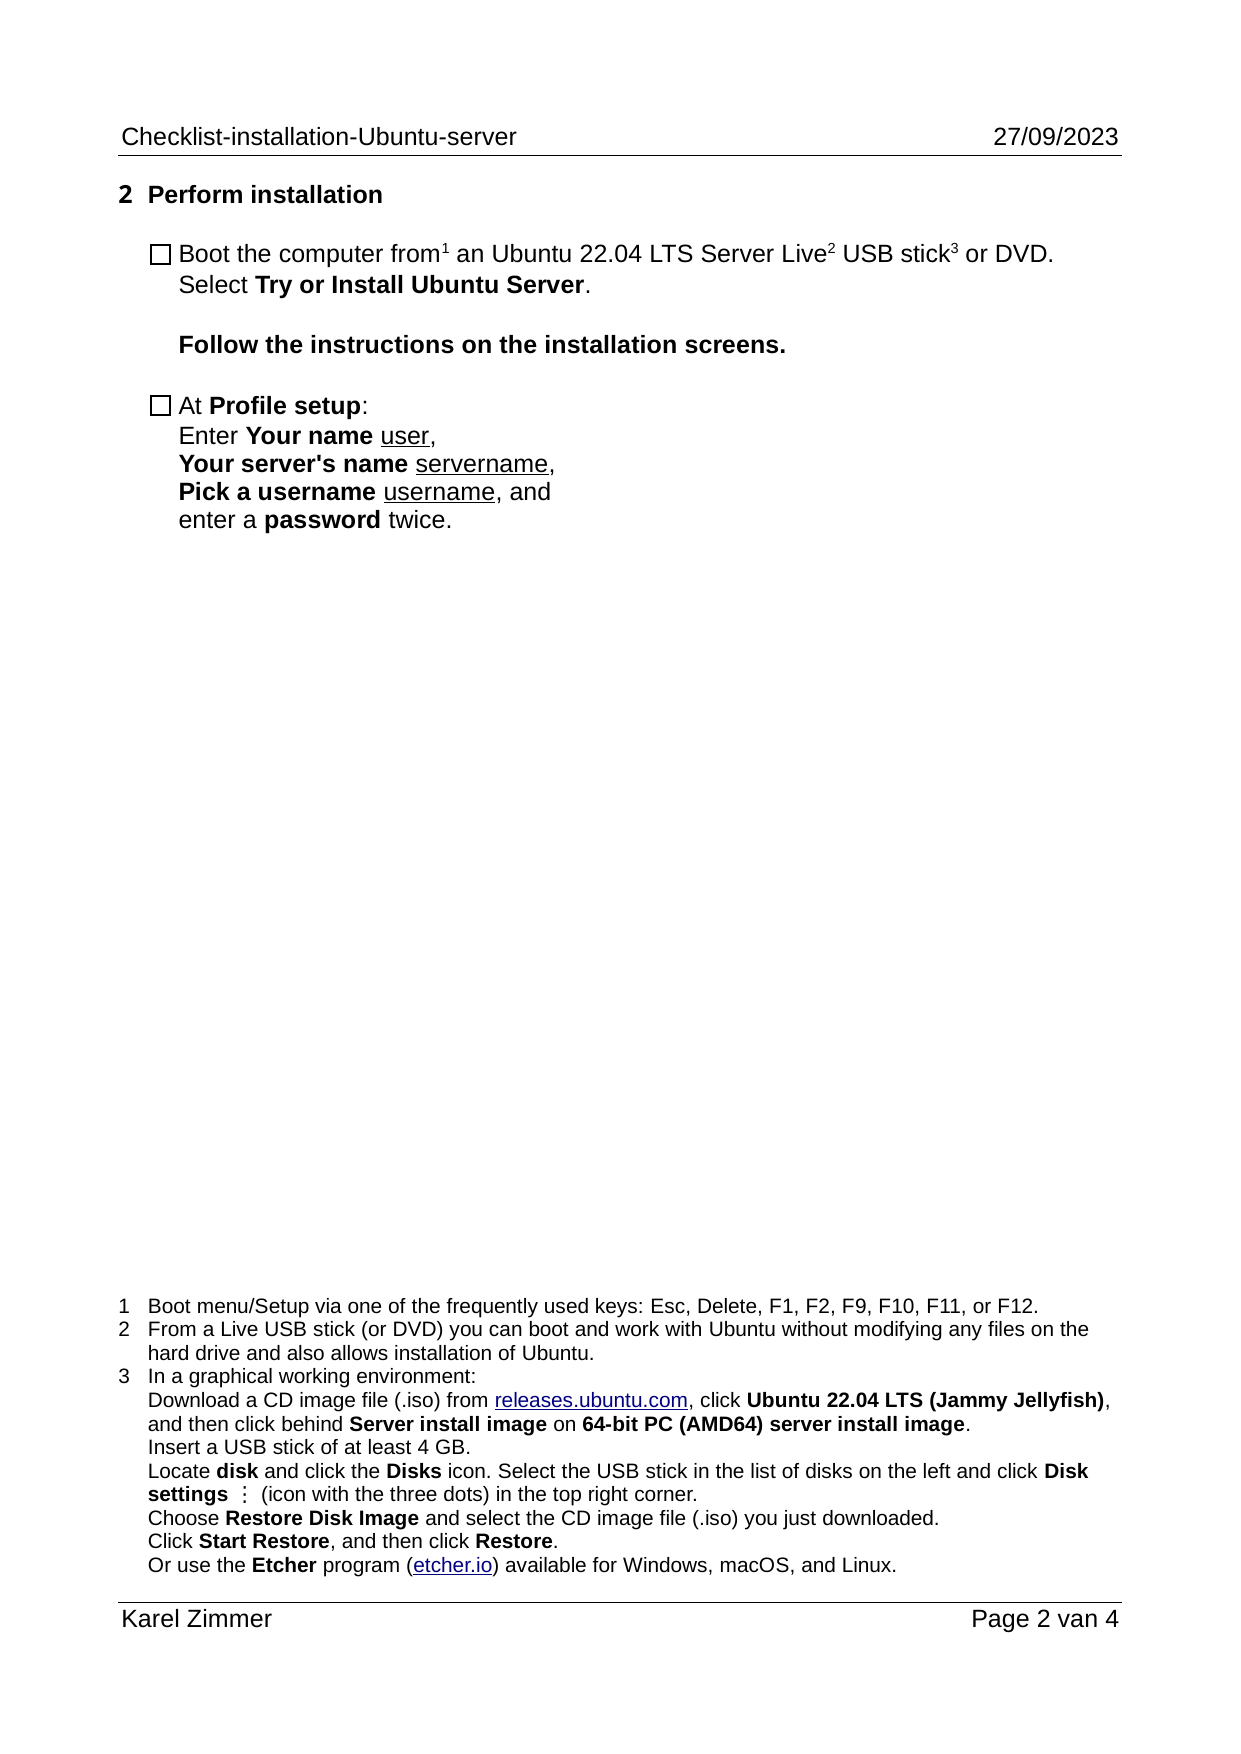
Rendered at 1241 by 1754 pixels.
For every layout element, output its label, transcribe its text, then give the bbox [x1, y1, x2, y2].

table_cell [142, 269, 177, 300]
table_cell [142, 330, 177, 360]
table_cell Select Try or Install Ubuntu Server. [177, 269, 1122, 300]
table_cell [118, 269, 142, 300]
table_header [142, 239, 177, 269]
table_cell [142, 360, 177, 391]
table_cell [142, 391, 177, 421]
table_cell [118, 330, 142, 360]
table_cell [118, 300, 142, 330]
table_cell [142, 421, 177, 535]
table_header Boot the computer from an Ubuntu 22.04 LTS Server Live USB stick or DVD. [177, 239, 1122, 269]
table_cell [177, 300, 1122, 330]
table_cell [118, 391, 142, 421]
table_cell Enter Your name user, Your server's name servername, Pick a username username, and enter a password twice. [177, 421, 1122, 535]
table_cell At Profile setup: [177, 391, 1122, 421]
table_cell [177, 360, 1122, 391]
list Perform installation [118, 177, 1122, 211]
table_header [118, 239, 142, 269]
table_cell Follow the instructions on the installation screens. [177, 330, 1122, 360]
table_cell [118, 360, 142, 391]
table_cell [118, 421, 142, 535]
table_cell [142, 300, 177, 330]
